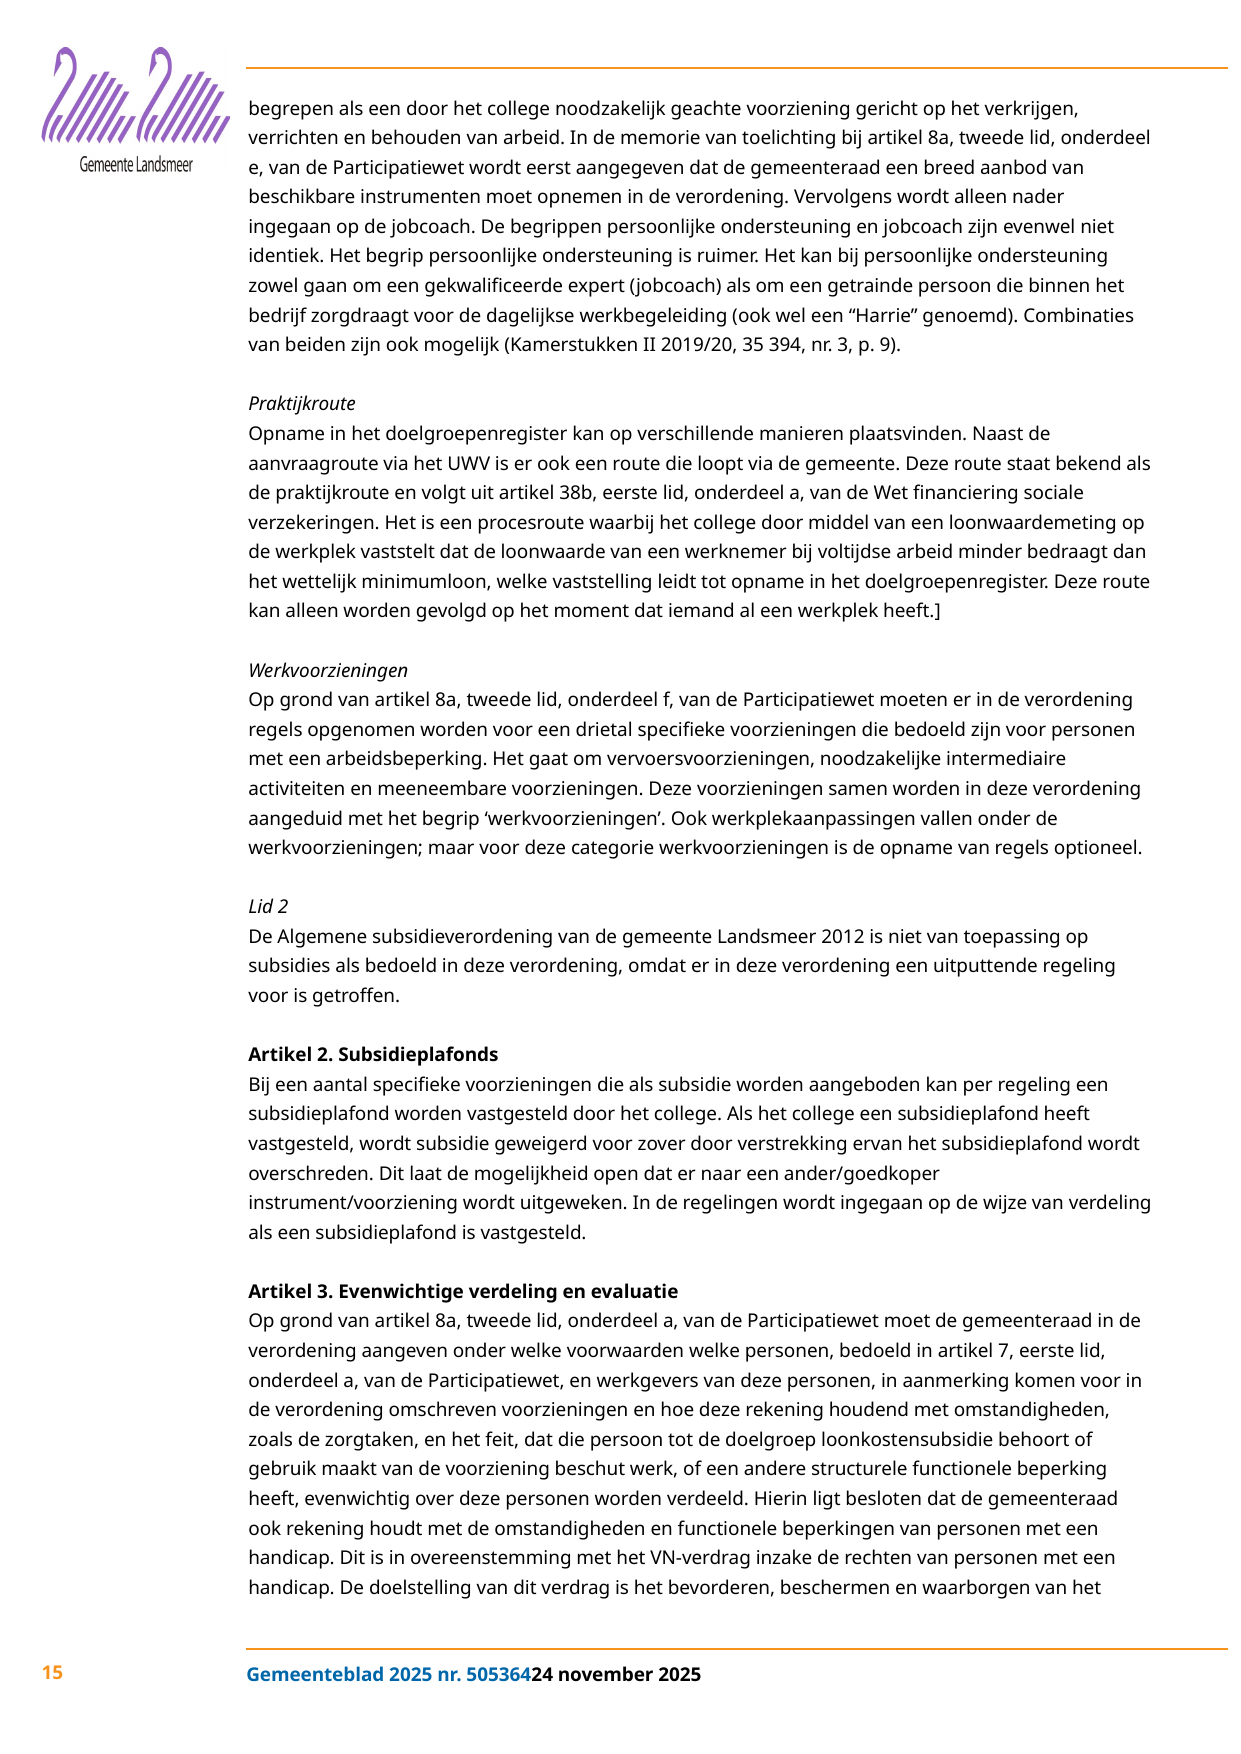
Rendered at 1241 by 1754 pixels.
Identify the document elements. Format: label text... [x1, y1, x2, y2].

text Werkvoorzieningen [248, 657, 1152, 683]
text Opname in het doelgroepenregister kan op verschillende manieren plaatsvinden. Naast de aanvraagroute via het UWV is er ook een route die loopt via de gemeente. Deze route staat bekend als de praktijkroute en volgt uit artikel 38b, eerste lid, onderdeel a, van de Wet financiering sociale verzekeringen. Het is een procesroute waarbij het college door middel van een loonwaardemeting op de werkplek vaststelt dat de loonwaarde van een werknemer bij voltijdse arbeid minder bedraagt dan het wettelijk minimumloon, welke vaststelling leidt tot opname in het doelgroepenregister. Deze route kan alleen worden gevolgd op het moment dat iemand al een werkplek heeft.] [248, 420, 1152, 623]
text De Algemene subsidieverordening van de gemeente Landsmeer 2012 is niet van toepassing op subsidies als bedoeld in deze verordening, omdat er in deze verordening een uitputtende regeling voor is getroffen. [248, 923, 1152, 1008]
text Lid 2 [248, 893, 1152, 919]
text begrepen als een door het college noodzakelijk geachte voorziening gericht op het verkrijgen, verrichten en behouden van arbeid. In de memorie van toelichting bij artikel 8a, tweede lid, onderdeel e, van de Participatiewet wordt eerst aangegeven dat de gemeenteraad een breed aanbod van beschikbare instrumenten moet opnemen in de verordening. Vervolgens wordt alleen nader ingegaan op de jobcoach. De begrippen persoonlijke ondersteuning en jobcoach zijn evenwel niet identiek. Het begrip persoonlijke ondersteuning is ruimer. Het kan bij persoonlijke ondersteuning zowel gaan om een gekwalificeerde expert (jobcoach) als om een getrainde persoon die binnen het bedrijf zorgdraagt voor de dagelijkse werkbegeleiding (ook wel een “Harrie” genoemd). Combinaties van beiden zijn ook mogelijk (Kamerstukken II 2019/20, 35 394, nr. 3, p. 9). [248, 95, 1152, 357]
text Bij een aantal specifieke voorzieningen die als subsidie worden aangeboden kan per regeling een subsidieplafond worden vastgesteld door het college. Als het college een subsidieplafond heeft vastgesteld, wordt subsidie geweigerd voor zover door verstrekking ervan het subsidieplafond wordt overschreden. Dit laat de mogelijkheid open dat er naar een ander/goedkoper instrument/voorziening wordt uitgeweken. In de regelingen wordt ingegaan op de wijze van verdeling als een subsidieplafond is vastgesteld. [248, 1071, 1152, 1245]
text Artikel 3. Evenwichtige verdeling en evaluatie [248, 1278, 1152, 1304]
text Praktijkroute [248, 391, 1152, 416]
text Artikel 2. Subsidieplafonds [248, 1041, 1152, 1067]
text Op grond van artikel 8a, tweede lid, onderdeel a, van de Participatiewet moet de gemeenteraad in de verordening aangeven onder welke voorwaarden welke personen, bedoeld in artikel 7, eerste lid, onderdeel a, van de Participatiewet, en werkgevers van deze personen, in aanmerking komen voor in de verordening omschreven voorzieningen en hoe deze rekening houdend met omstandigheden, zoals de zorgtaken, en het feit, dat die persoon tot de doelgroep loonkostensubsidie behoort of gebruik maakt van de voorziening beschut werk, of een andere structurele functionele beperking heeft, evenwichtig over deze personen worden verdeeld. Hierin ligt besloten dat de gemeenteraad ook rekening houdt met de omstandigheden en functionele beperkingen van personen met een handicap. Dit is in overeenstemming met het VN-verdrag inzake de rechten van personen met een handicap. De doelstelling van dit verdrag is het bevorderen, beschermen en waarborgen van het [248, 1308, 1152, 1600]
text Op grond van artikel 8a, tweede lid, onderdeel f, van de Participatiewet moeten er in de verordening regels opgenomen worden voor een drietal specifieke voorzieningen die bedoeld zijn voor personen met een arbeidsbeperking. Het gaat om vervoersvoorzieningen, noodzakelijke intermediaire activiteiten en meeneembare voorzieningen. Deze voorzieningen samen worden in deze verordening aangeduid met het begrip ‘werkvoorzieningen’. Ook werkplekaanpassingen vallen onder de werkvoorzieningen; maar voor deze categorie werkvoorzieningen is de opname van regels optioneel. [248, 686, 1152, 860]
picture [41, 47, 231, 172]
